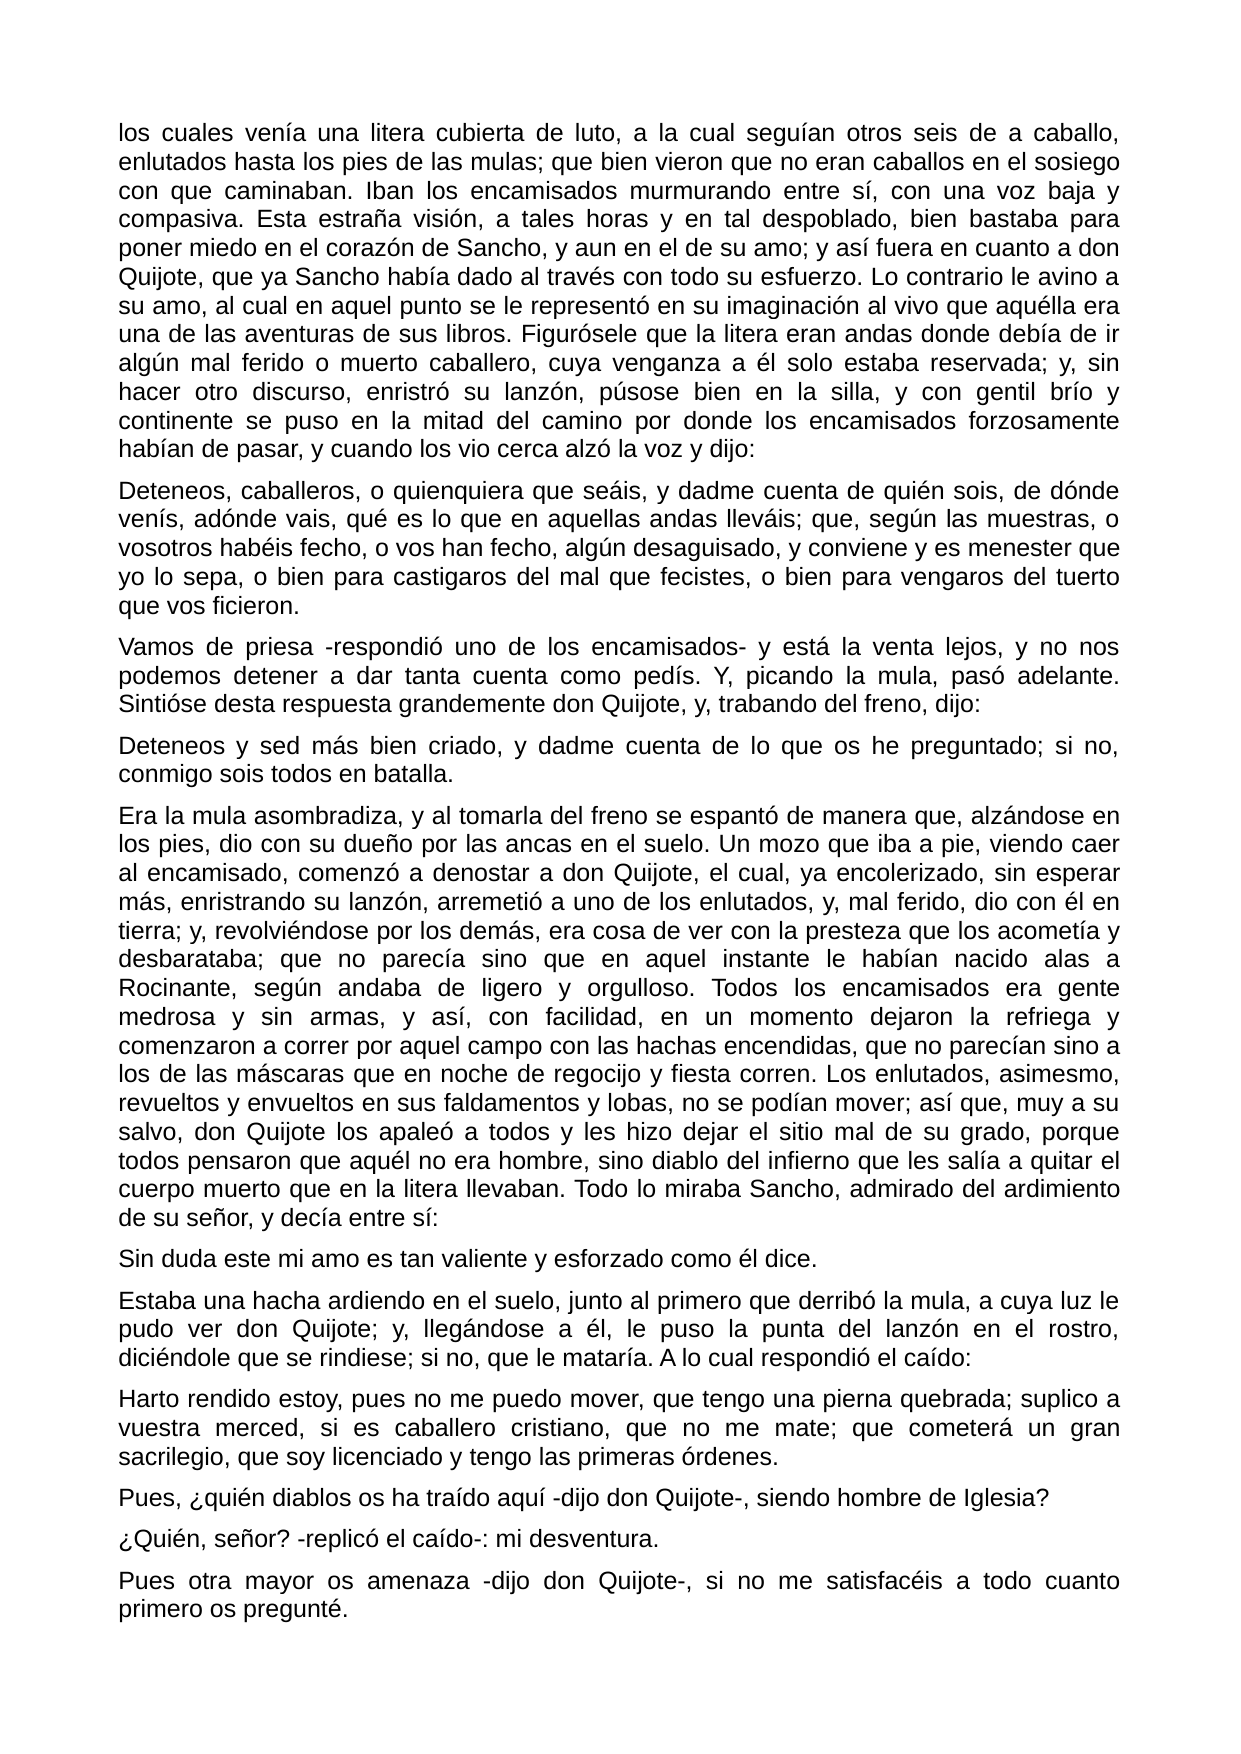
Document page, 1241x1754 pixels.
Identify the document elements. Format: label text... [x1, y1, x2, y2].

text los cuales venía una litera cubierta de luto, a la cual seguían otros seis de a caballo, enlutados hasta los pies de las mulas; que bien vieron que no eran caballos en el sosiego con que caminaban. Iban los encamisados murmurando entre sí, con una voz baja y compasiva. Esta estraña visión, a tales horas y en tal despoblado, bien bastaba para poner miedo en el corazón de Sancho, y aun en el de su amo; y así fuera en cuanto a don Quijote, que ya Sancho había dado al través con todo su esfuerzo. Lo contrario le avino a su amo, al cual en aquel punto se le representó en su imaginación al vivo que aquélla era una de las aventuras de sus libros. Figurósele que la litera eran andas donde debía de ir algún mal ferido o muerto caballero, cuya venganza a él solo estaba reservada; y, sin hacer otro discurso, enristró su lanzón, púsose bien en la silla, y con gentil brío y continente se puso en la mitad del camino por donde los encamisados forzosamente habían de pasar, y cuando los vio cerca alzó la voz y dijo: [118, 118, 1122, 463]
text Era la mula asombradiza, y al tomarla del freno se espantó de manera que, alzándose en los pies, dio con su dueño por las ancas en el suelo. Un mozo que iba a pie, viendo caer al encamisado, comenzó a denostar a don Quijote, el cual, ya encolerizado, sin esperar más, enristrando su lanzón, arremetió a uno de los enlutados, y, mal ferido, dio con él en tierra; y, revolviéndose por los demás, era cosa de ver con la presteza que los acometía y desbarataba; que no parecía sino que en aquel instante le habían nacido alas a Rocinante, según andaba de ligero y orgulloso. Todos los encamisados era gente medrosa y sin armas, y así, con facilidad, en un momento dejaron la refriega y comenzaron a correr por aquel campo con las hachas encendidas, que no parecían sino a los de las máscaras que en noche de regocijo y fiesta corren. Los enlutados, asimesmo, revueltos y envueltos en sus faldamentos y lobas, no se podían mover; así que, muy a su salvo, don Quijote los apaleó a todos y les hizo dejar el sitio mal de su grado, porque todos pensaron que aquél no era hombre, sino diablo del infierno que les salía a quitar el cuerpo muerto que en la litera llevaban. Todo lo miraba Sancho, admirado del ardimiento de su señor, y decía entre sí: [118, 801, 1122, 1232]
text Pues, ¿quién diablos os ha traído aquí -dijo don Quijote-, siendo hombre de Iglesia? [118, 1483, 1122, 1512]
text Harto rendido estoy, pues no me puedo mover, que tengo una pierna quebrada; suplico a vuestra merced, si es caballero cristiano, que no me mate; que cometerá un gran sacrilegio, que soy licenciado y tengo las primeras órdenes. [118, 1384, 1122, 1471]
text ¿Quién, señor? -replicó el caído-: mi desventura. [118, 1524, 1122, 1553]
text Deteneos, caballeros, o quienquiera que seáis, y dadme cuenta de quién sois, de dónde venís, adónde vais, qué es lo que en aquellas andas lleváis; que, según las muestras, o vosotros habéis fecho, o vos han fecho, algún desaguisado, y conviene y es menester que yo lo sepa, o bien para castigaros del mal que fecistes, o bien para vengaros del tuerto que vos ficieron. [118, 476, 1122, 619]
text Vamos de priesa -respondió uno de los encamisados- y está la venta lejos, y no nos podemos detener a dar tanta cuenta como pedís. Y, picando la mula, pasó adelante. Sintióse desta respuesta grandemente don Quijote, y, trabando del freno, dijo: [118, 632, 1122, 718]
text Pues otra mayor os amenaza -dijo don Quijote-, si no me satisfacéis a todo cuanto primero os pregunté. [118, 1566, 1122, 1623]
text Estaba una hacha ardiendo en el suelo, junto al primero que derribó la mula, a cuya luz le pudo ver don Quijote; y, llegándose a él, le puso la punta del lanzón en el rostro, diciéndole que se rindiese; si no, que le mataría. A lo cual respondió el caído: [118, 1286, 1122, 1372]
text Sin duda este mi amo es tan valiente y esforzado como él dice. [118, 1244, 1122, 1273]
text Deteneos y sed más bien criado, y dadme cuenta de lo que os he preguntado; si no, conmigo sois todos en batalla. [118, 731, 1122, 788]
